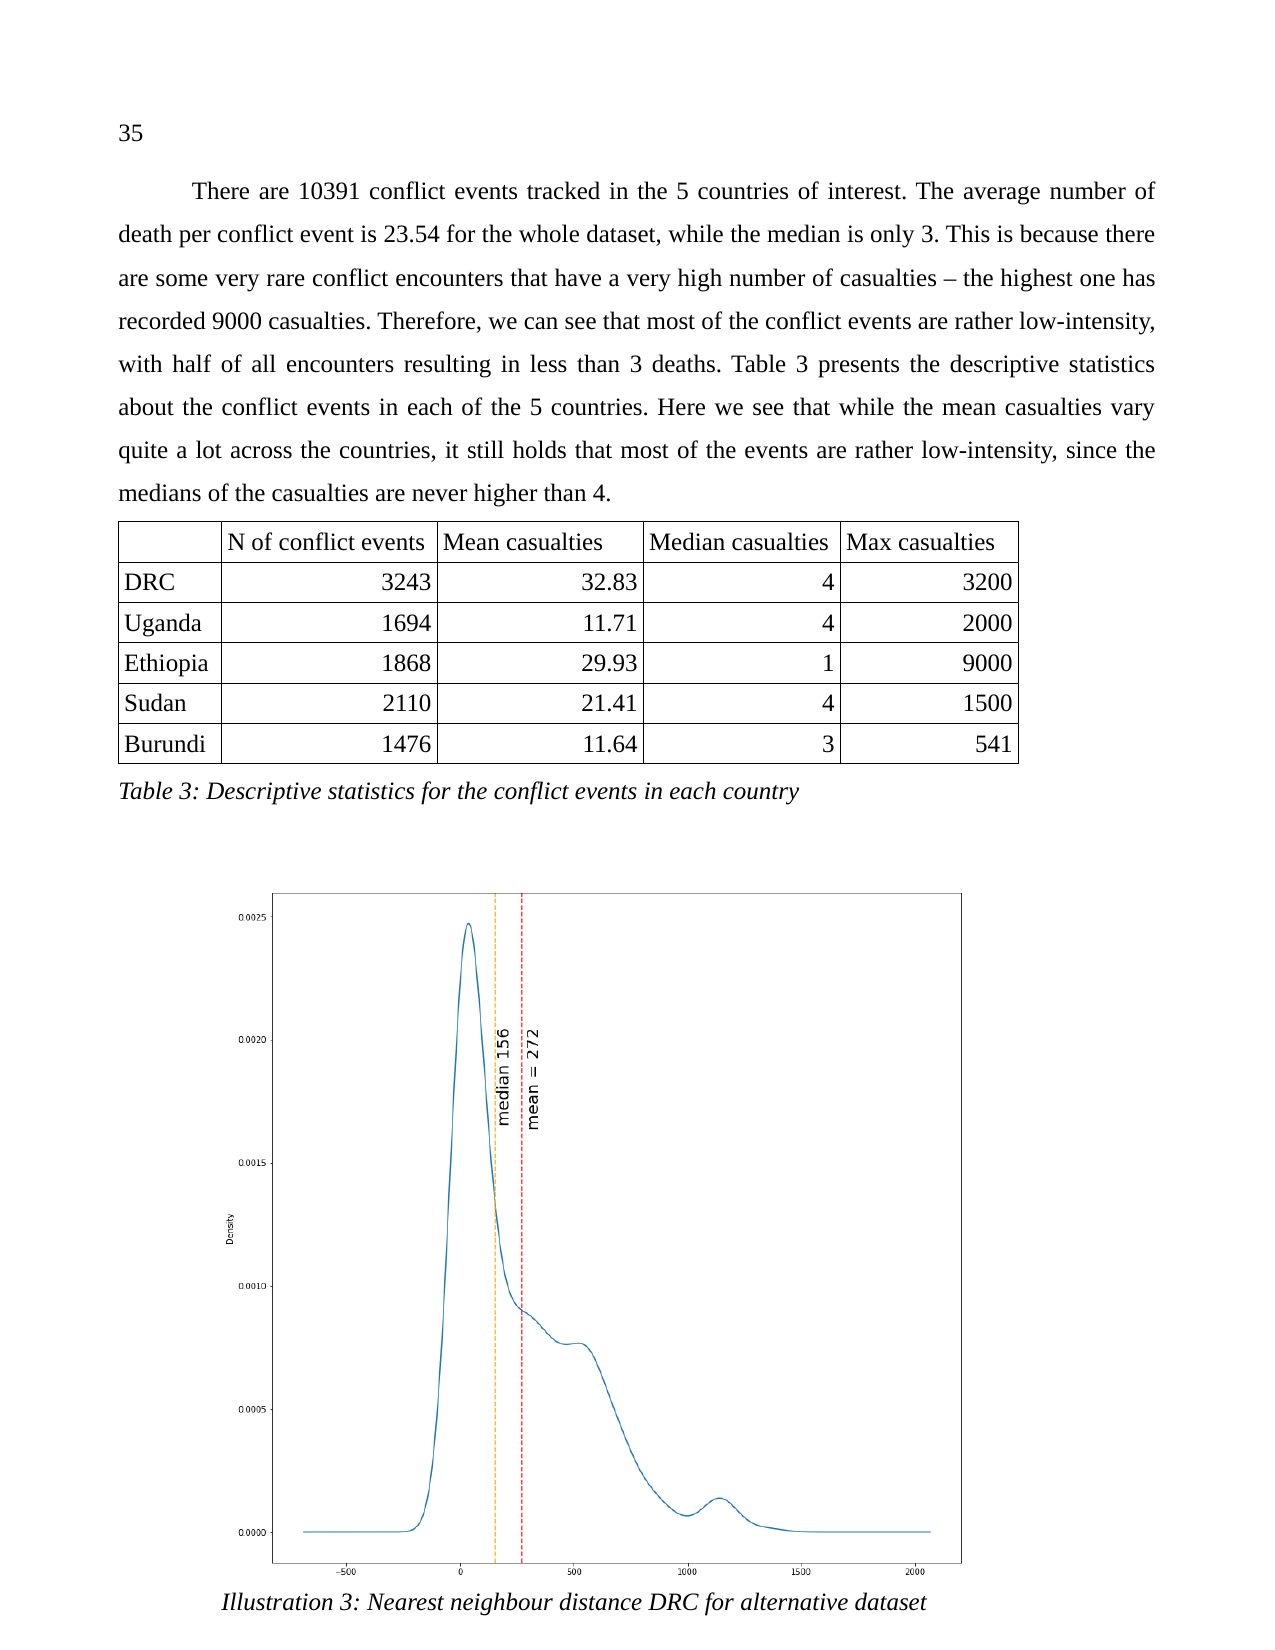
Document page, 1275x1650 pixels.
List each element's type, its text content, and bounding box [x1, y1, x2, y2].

table_cell Sudan [119, 684, 221, 723]
table_cell 9000 [841, 643, 1018, 683]
table_cell 1868 [222, 643, 437, 683]
text Illustration 3: Nearest neighbour distance DRC for alternative dataset [221, 1582, 968, 1616]
table_cell Uganda [119, 603, 221, 642]
table_cell 1476 [222, 724, 437, 763]
table_header N of conflict events [222, 522, 437, 562]
table_cell 2110 [222, 684, 437, 723]
table_cell 1 [644, 643, 840, 683]
table_cell 1500 [841, 684, 1018, 723]
table_cell 3200 [841, 563, 1018, 602]
table_header [119, 522, 221, 562]
table_header Median casualties [644, 522, 840, 562]
table_cell DRC [119, 563, 221, 602]
table_cell 21.41 [438, 684, 643, 723]
table_header Mean casualties [438, 522, 643, 562]
table_header Max casualties [841, 522, 1018, 562]
table_cell 11.71 [438, 603, 643, 642]
table_cell 4 [644, 684, 840, 723]
table_cell 2000 [841, 603, 1018, 642]
picture [221, 884, 968, 1582]
table_cell 1694 [222, 603, 437, 642]
table_cell 32.83 [438, 563, 643, 602]
table_cell 541 [841, 724, 1018, 763]
text There are 10391 conflict events tracked in the 5 countries of interest. The average number of death per conflict event is 23.54 for the whole dataset, while the median is only 3. This is because there are some very rare conflict encounters that have a very high number of casualties – the highest one has recorded 9000 casualties. Therefore, we can see that most of the conflict events are rather low-intensity, with half of all encounters resulting in less than 3 deaths. Table 3 presents the descriptive statistics about the conflict events in each of the 5 countries. Here we see that while the mean casualties vary quite a lot across the countries, it still holds that most of the events are rather low-intensity, since the medians of the casualties are never higher than 4. [118, 176, 1157, 507]
table_cell 29.93 [438, 643, 643, 683]
table_cell 11.64 [438, 724, 643, 763]
text Table 3: Descriptive statistics for the conflict events in each country [118, 776, 1157, 804]
table_cell 4 [644, 603, 840, 642]
table_cell 3 [644, 724, 840, 763]
table_cell 4 [644, 563, 840, 602]
table_cell 3243 [222, 563, 437, 602]
table_cell Burundi [119, 724, 221, 763]
table_cell Ethiopia [119, 643, 221, 683]
